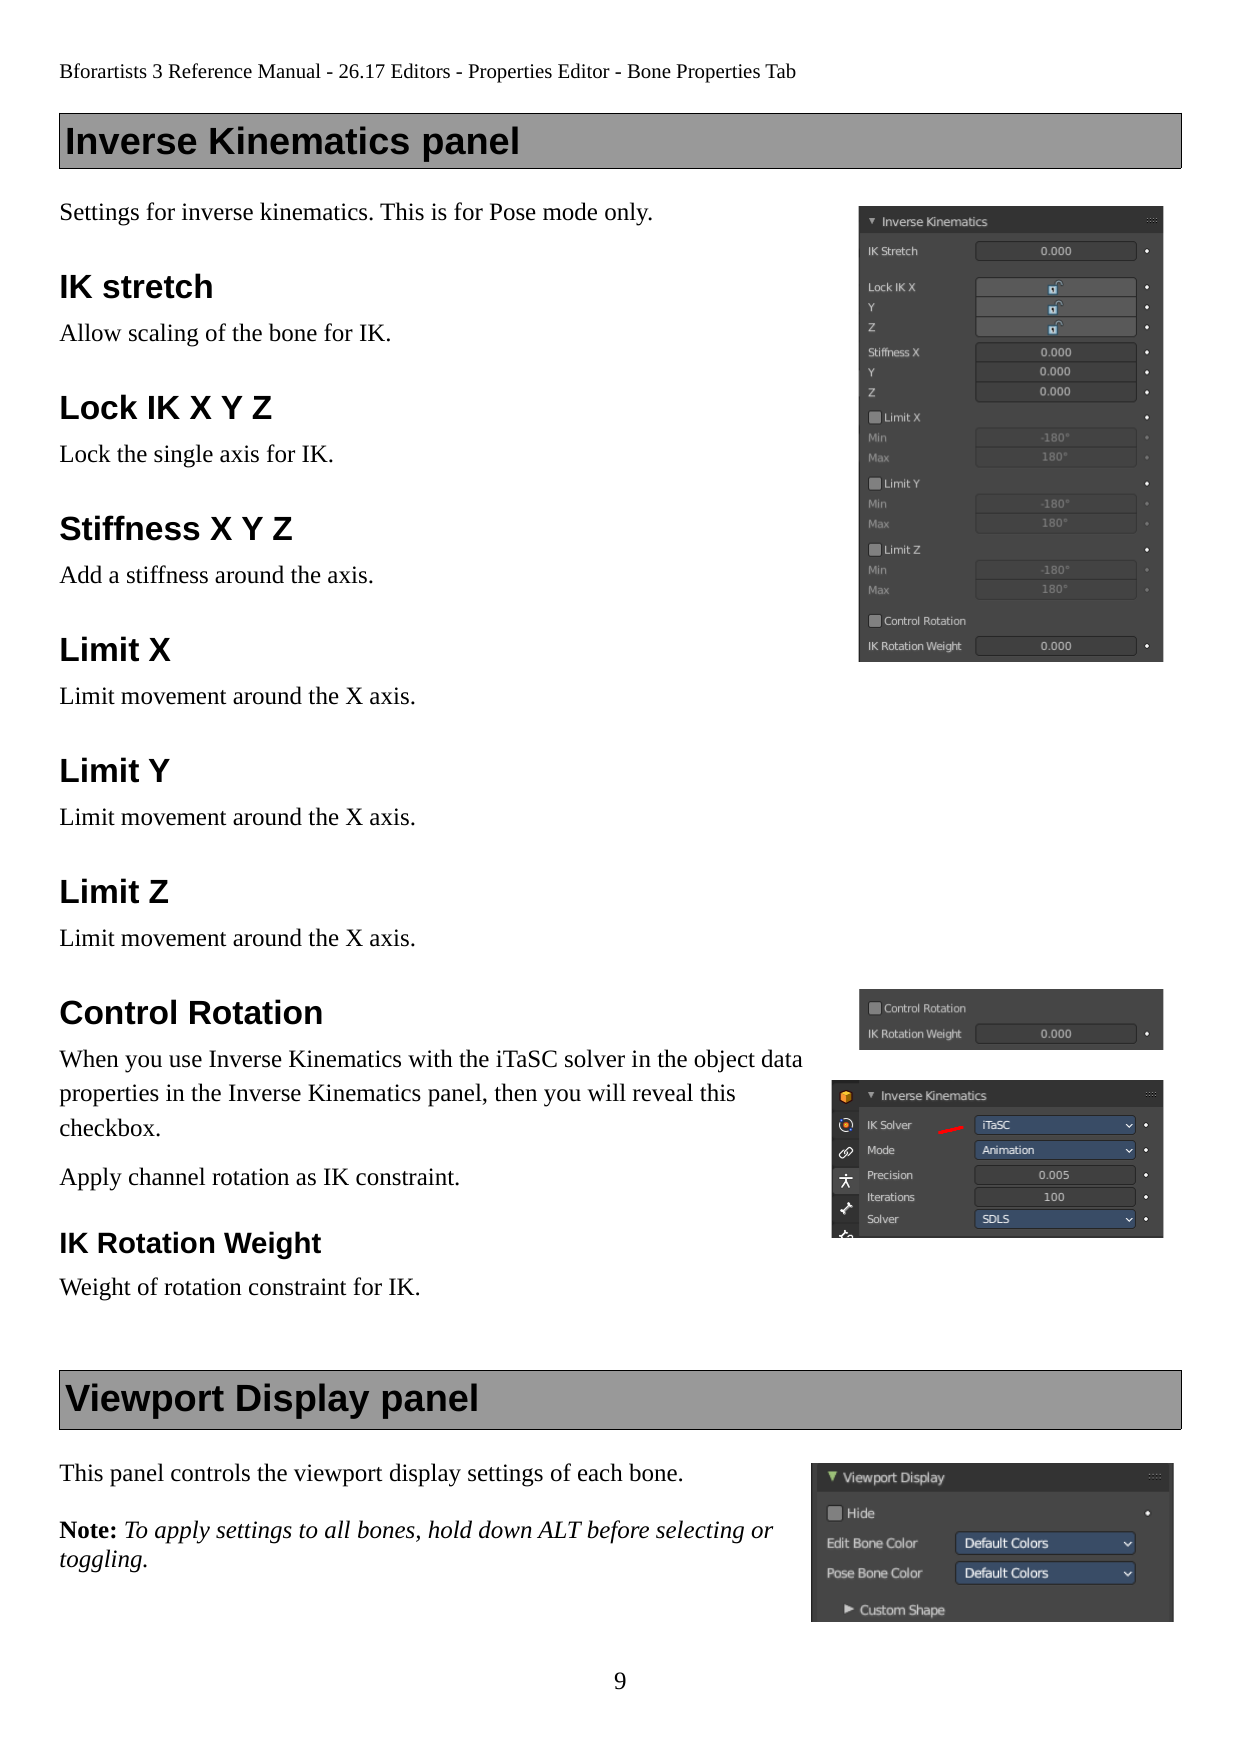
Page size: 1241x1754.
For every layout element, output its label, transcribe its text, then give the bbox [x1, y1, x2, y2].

subtitle Limit Z [59, 872, 1181, 910]
picture [859, 989, 1164, 1050]
text Limit movement around the X axis. [59, 802, 1181, 831]
picture [831, 1080, 1164, 1238]
picture [858, 206, 1164, 662]
subtitle IK stretch [59, 267, 858, 305]
subtitle Lock IK X Y Z [59, 388, 858, 426]
subtitle [1164, 993, 1181, 1031]
subtitle Control Rotation [59, 993, 859, 1031]
text Settings for inverse kinematics. This is for Pose mode only. [59, 197, 1181, 225]
subtitle [1164, 267, 1181, 305]
text Lock the single axis for IK. [59, 439, 858, 467]
subtitle [1164, 388, 1181, 426]
text Add a stiffness around the axis. [59, 560, 858, 588]
text Note: To apply settings to all bones, hold down ALT before selecting or toggling. [59, 1516, 811, 1573]
text Weight of rotation constraint for IK. [59, 1272, 1181, 1301]
text When you use Inverse Kinematics with the iTaSC solver in the object data properties in the Inverse Kinematics panel, then you will reveal this checkbox. [59, 1044, 1181, 1142]
text Apply channel rotation as IK constraint. [59, 1162, 831, 1191]
text Allow scaling of the bone for IK. [59, 318, 858, 346]
text This panel controls the viewport display settings of each bone. [59, 1458, 1181, 1487]
subtitle Stiffness X Y Z [59, 509, 858, 547]
table_header Viewport Display panel [60, 1371, 1181, 1429]
subtitle IK Rotation Weight [59, 1226, 1181, 1259]
picture [811, 1463, 1174, 1622]
subtitle Limit X [59, 630, 1181, 668]
text Limit movement around the X axis. [59, 681, 1181, 709]
table_header Inverse Kinematics panel [60, 114, 1181, 168]
subtitle [1164, 509, 1181, 547]
text Limit movement around the X axis. [59, 923, 1181, 952]
subtitle Limit Y [59, 751, 1181, 789]
